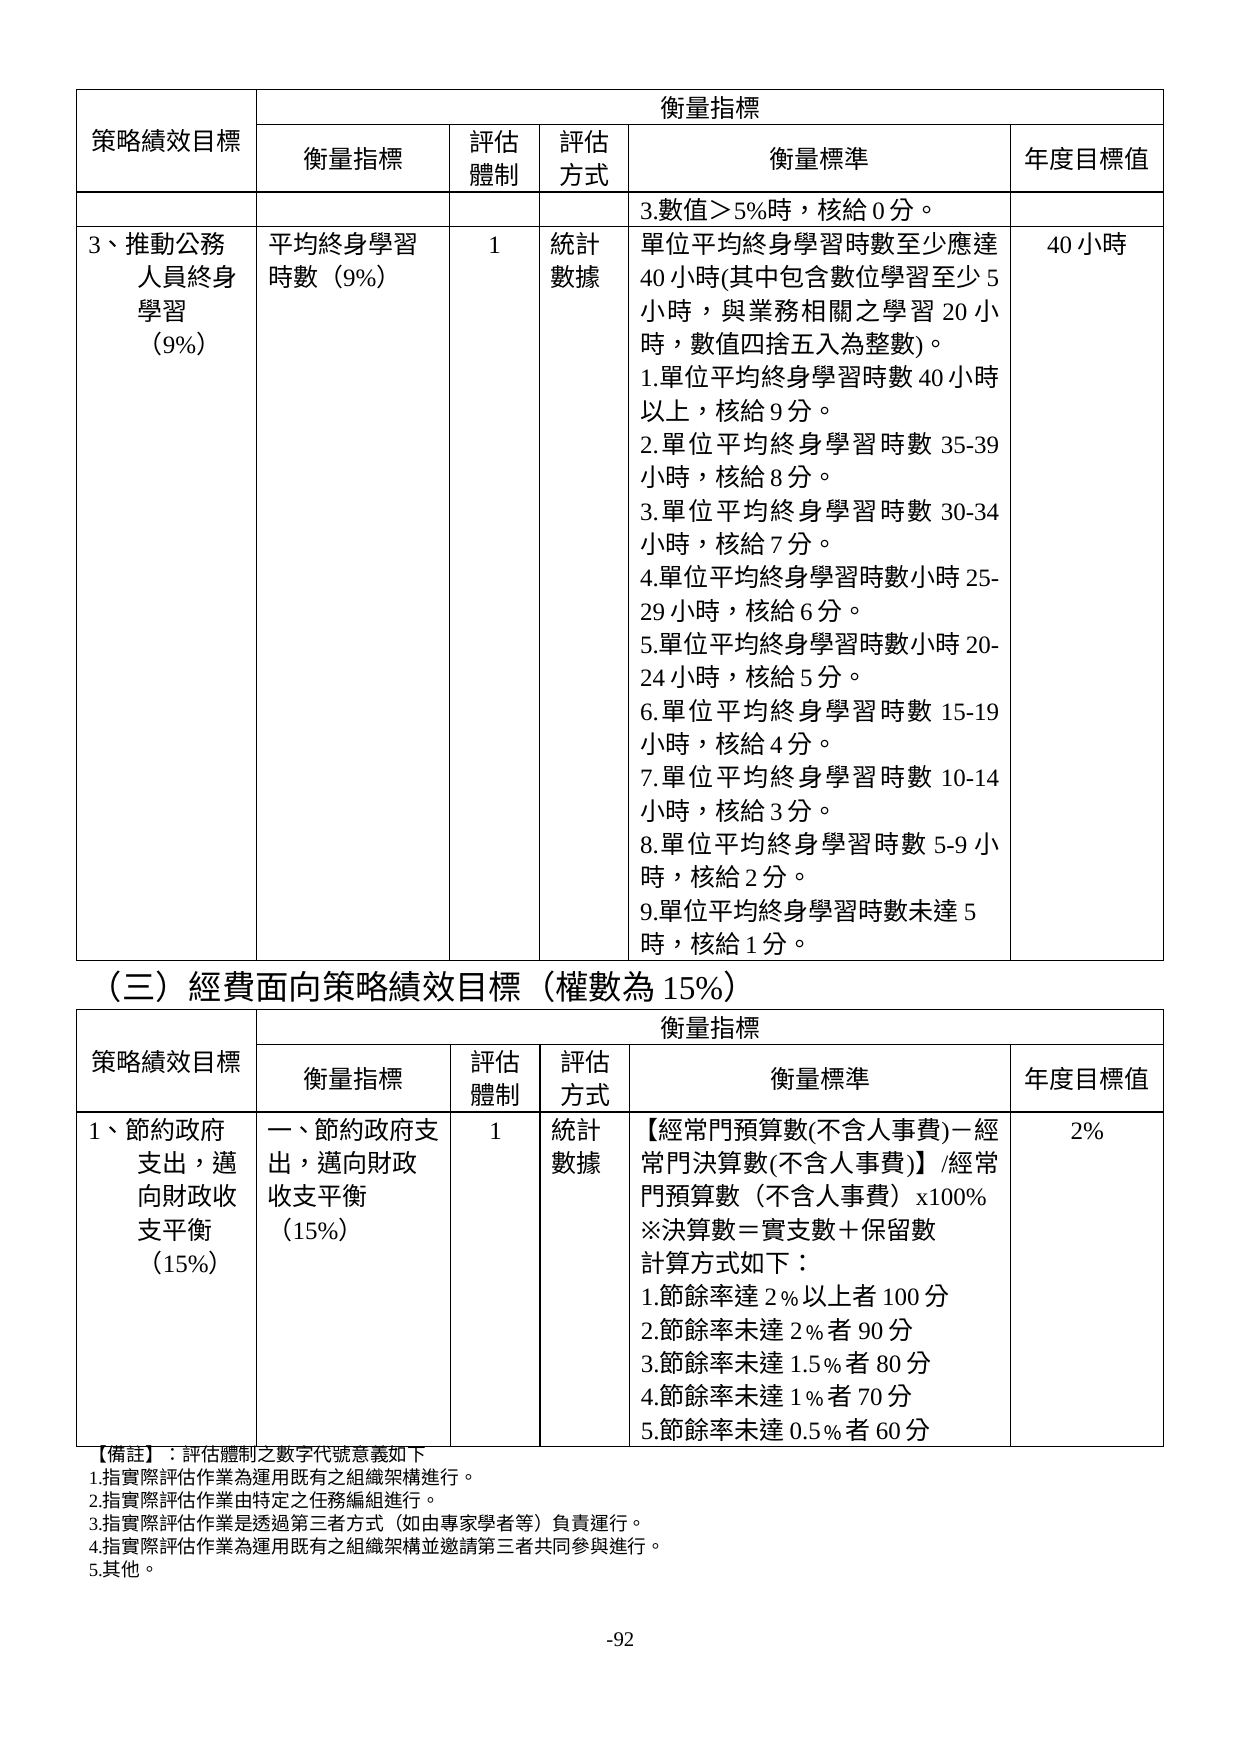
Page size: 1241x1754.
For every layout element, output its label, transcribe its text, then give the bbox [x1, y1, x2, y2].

list 指實際評估作業由特定之任務編組進行。 [88, 1493, 1152, 1511]
table_cell 統計數據 [540, 227, 628, 960]
table_cell [450, 193, 539, 226]
table_cell 節約政府支出，邁向財政收支平衡（15%） [77, 1113, 256, 1446]
table_cell 2% [1011, 1113, 1163, 1446]
table_cell [257, 193, 449, 226]
table_cell 衡量指標 [257, 1045, 450, 1111]
table_cell 衡量標準 [630, 1045, 1010, 1111]
table_cell 評估體制 [450, 125, 539, 191]
table_cell 衡量指標 [257, 125, 449, 191]
table_cell 單位平均終身學習時數至少應達40小時(其中包含數位學習至少5小時，與業務相關之學習20小時，數值四捨五入為整數)。 1.單位平均終身學習時數40小時以上，核給9分。 2.單位平均終身學習時數35-39小時，核給8分。 3.單位平均終身學習時數30-34小時，核給7分。 4.單位平均終身學習時數小時25-29小時，核給6分。 5.單位平均終身學習時數小時20-24小時，核給5分。 6.單位平均終身學習時數15-19小時，核給4分。 7.單位平均終身學習時數10-14小時，核給3分。 8.單位平均終身學習時數5-9小時，核給2分。 9.單位平均終身學習時數未達5時，核給1分。 [629, 227, 1010, 960]
table_cell 衡量標準 [629, 125, 1010, 191]
table_cell [1011, 193, 1163, 226]
table_cell [77, 193, 256, 226]
table_cell 評估方式 [540, 125, 628, 191]
table_cell 統計數據 [541, 1113, 629, 1446]
table_header 策略績效目標 [77, 90, 256, 191]
text （三）經費面向策略績效目標（權數為15%） [88, 961, 1152, 1009]
list 其他。 [88, 1561, 1152, 1580]
table_cell 【經常門預算數(不含人事費)－經常門決算數(不含人事費)】/經常門預算數（不含人事費）x100% ※決算數＝實支數＋保留數 計算方式如下： 1.節餘率達2﹪以上者100分 2.節餘率未達 2﹪者 90分 3.節餘率未達1.5﹪者 80分 4.節餘率未達1﹪者 70分 5.節餘率未達0.5﹪者60分 [630, 1113, 1010, 1446]
table_cell 一、節約政府支出，邁向財政收支平衡（15%） [257, 1113, 450, 1446]
text 【備註】：評估體制之數字代號意義如下 [88, 1447, 1152, 1466]
table_header 衡量指標 [257, 1010, 1163, 1044]
table_cell 40小時 [1011, 227, 1163, 960]
table_cell [540, 193, 628, 226]
table_header 策略績效目標 [77, 1010, 256, 1111]
table_cell 1 [450, 227, 539, 960]
list 指實際評估作業為運用既有之組織架構並邀請第三者共同參與進行。 [88, 1538, 1152, 1557]
table_cell 3.數值＞5%時，核給0分。 [629, 193, 1010, 226]
table_cell 推動公務人員終身學習（9%） [77, 227, 256, 960]
table_cell 評估方式 [541, 1045, 629, 1111]
table_header 衡量指標 [257, 90, 1163, 124]
table_cell 平均終身學習時數（9%） [257, 227, 449, 960]
table_cell 年度目標值 [1011, 1045, 1163, 1111]
table_cell 1 [451, 1113, 539, 1446]
list 指實際評估作業為運用既有之組織架構進行。 [88, 1470, 1152, 1488]
table_cell 年度目標值 [1011, 125, 1163, 191]
table_cell 評估體制 [451, 1045, 539, 1111]
list 指實際評估作業是透過第三者方式（如由專家學者等）負責運行。 [88, 1516, 1152, 1534]
